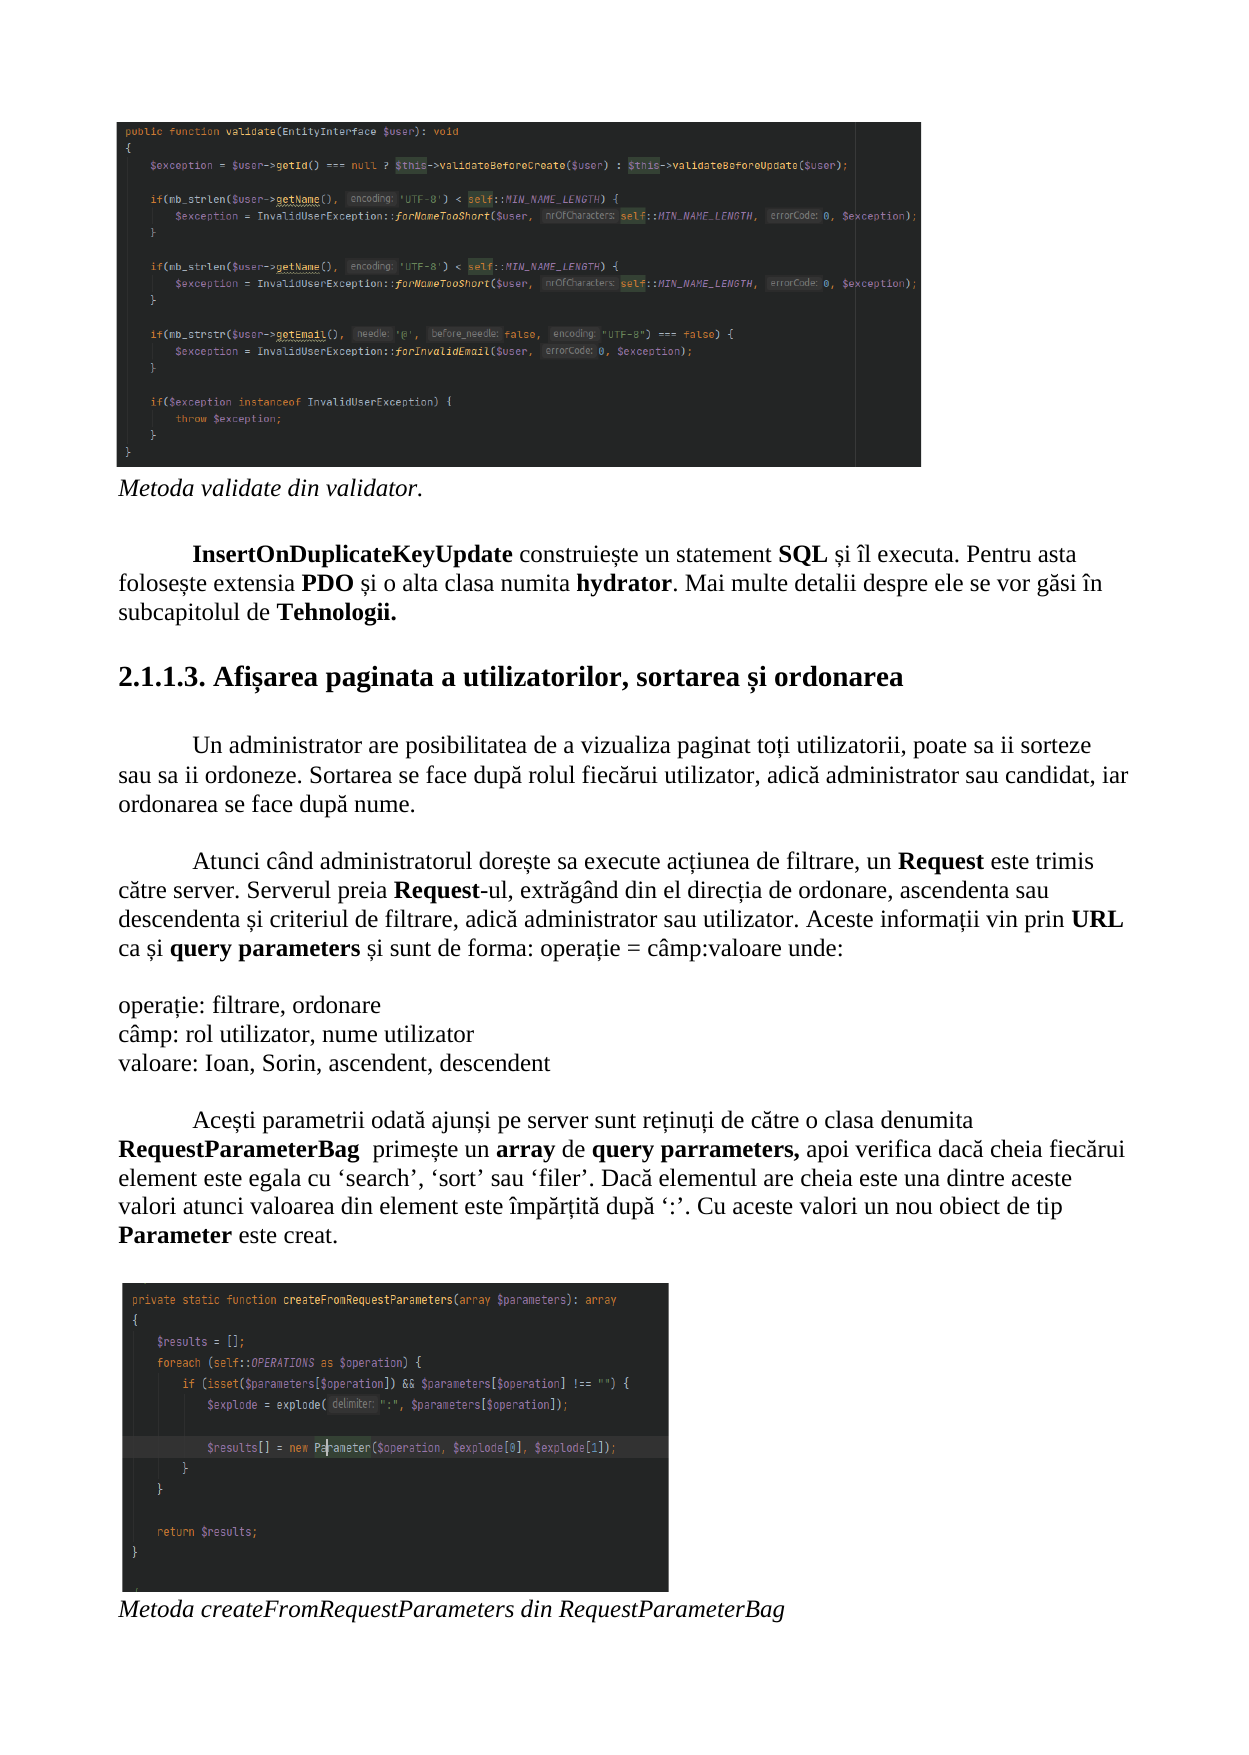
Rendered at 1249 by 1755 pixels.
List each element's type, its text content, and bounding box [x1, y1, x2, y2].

text 2.1.1.3. Afișarea paginata a utilizatorilor, sortarea și ordonarea [118, 659, 1130, 693]
text Atunci când administratorul dorește sa execute acțiunea de filtrare, un Request este trimis către server. Serverul preia Request-ul, extrăgând din el direcția de ordonare, ascendenta sau descendenta și criteriul de filtrare, adică administrator sau utilizator. Aceste informații vin prin URL ca și query parameters și sunt de forma: operație = câmp:valoare unde: [118, 846, 1130, 961]
text câmp: rol utilizator, nume utilizator [118, 1019, 1130, 1048]
text Acești parametrii odată ajunși pe server sunt reținuți de către o clasa denumita RequestParameterBag primește un array de query parrameters, apoi verifica dacă cheia fiecărui element este egala cu ‘search’, ‘sort’ sau ‘filer’. Dacă elementul are cheia este una dintre aceste valori atunci valoarea din element este împărțită după ‘:’. Cu aceste valori un nou obiect de tip Parameter este creat. [118, 1105, 1130, 1249]
text valoare: Ioan, Sorin, ascendent, descendent [118, 1048, 1130, 1076]
text operație: filtrare, ordonare [118, 990, 1130, 1019]
picture [116, 122, 922, 467]
text Un administrator are posibilitatea de a vizualiza paginat toți utilizatorii, poate sa ii sorteze sau sa ii ordoneze. Sortarea se face după rolul fiecărui utilizator, adică administrator sau candidat, iar ordonarea se face după nume. [118, 727, 1130, 818]
picture [122, 1283, 669, 1592]
text Metoda createFromRequestParameters din RequestParameterBag [118, 1594, 1130, 1623]
text Metoda validate din validator. [118, 473, 1130, 501]
text InsertOnDuplicateKeyUpdate construiește un statement SQL și îl executa. Pentru asta folosește extensia PDO și o alta clasa numita hydrator. Mai multe detalii despre ele se vor găsi în subcapitolul de Tehnologii. [118, 535, 1130, 626]
